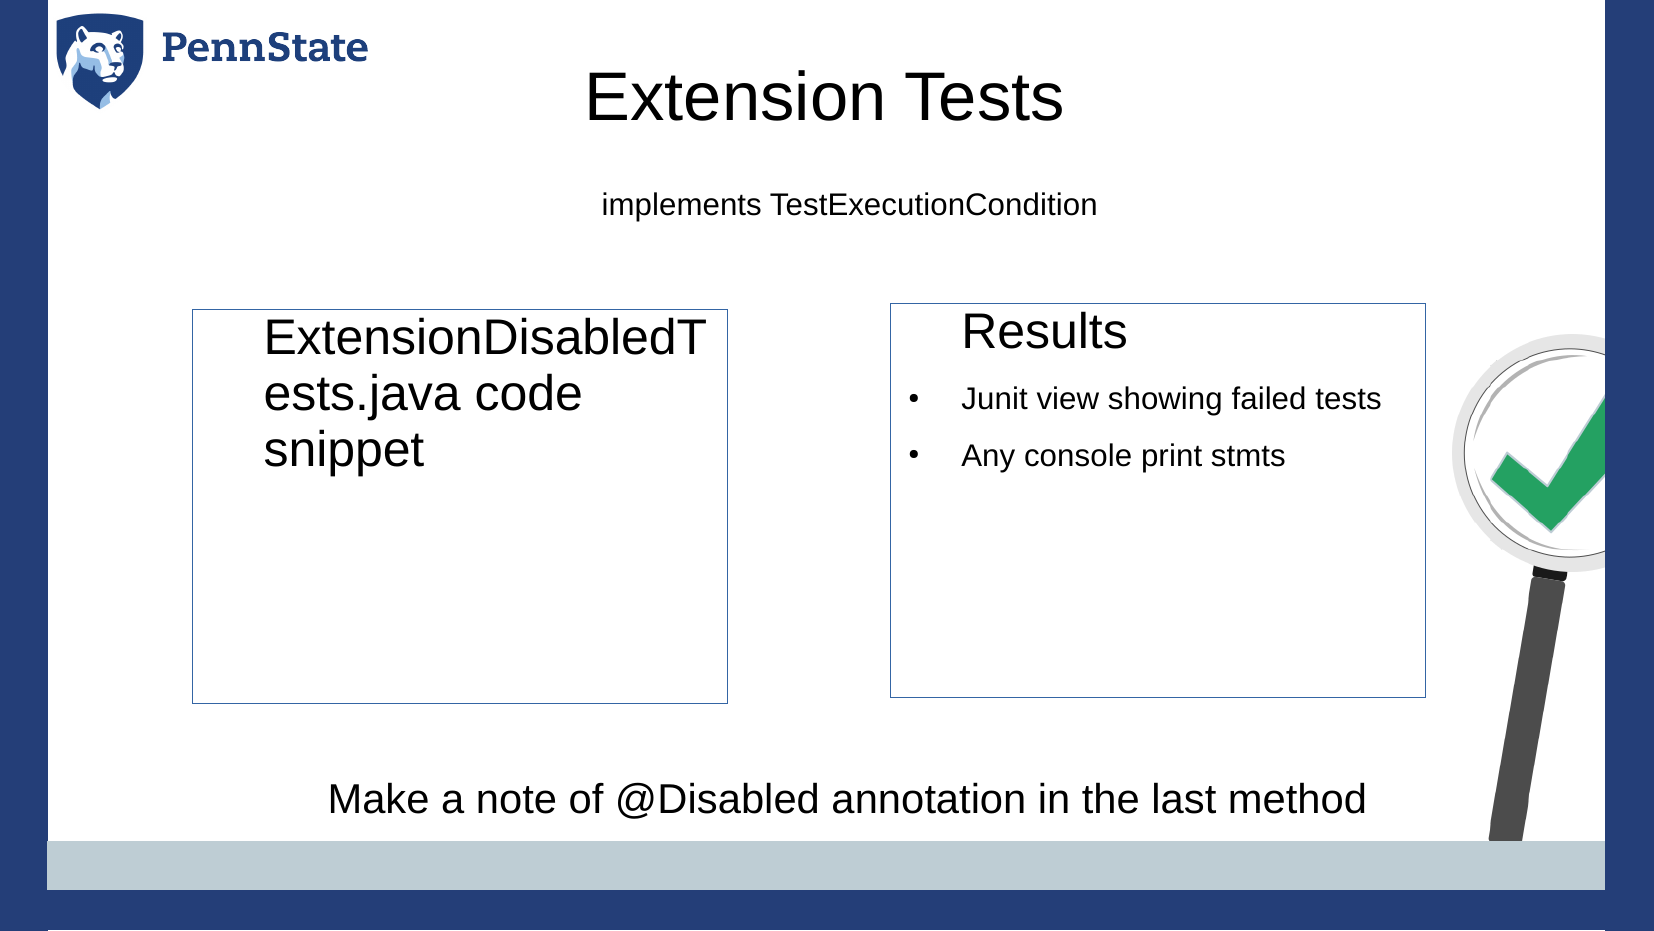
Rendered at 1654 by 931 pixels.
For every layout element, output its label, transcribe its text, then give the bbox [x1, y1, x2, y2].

title Extension Tests [60, 19, 1591, 175]
list Results Junit view showing failed tests Any console print stmts [890, 303, 1426, 698]
picture [48, 0, 411, 152]
picture [1452, 334, 1605, 841]
list implements TestExecutionCondition [445, 146, 1185, 244]
title Make a note of @Disabled annotation in the last method [240, 742, 1456, 856]
list ExtensionDisabledTests.java code snippet [192, 309, 728, 704]
